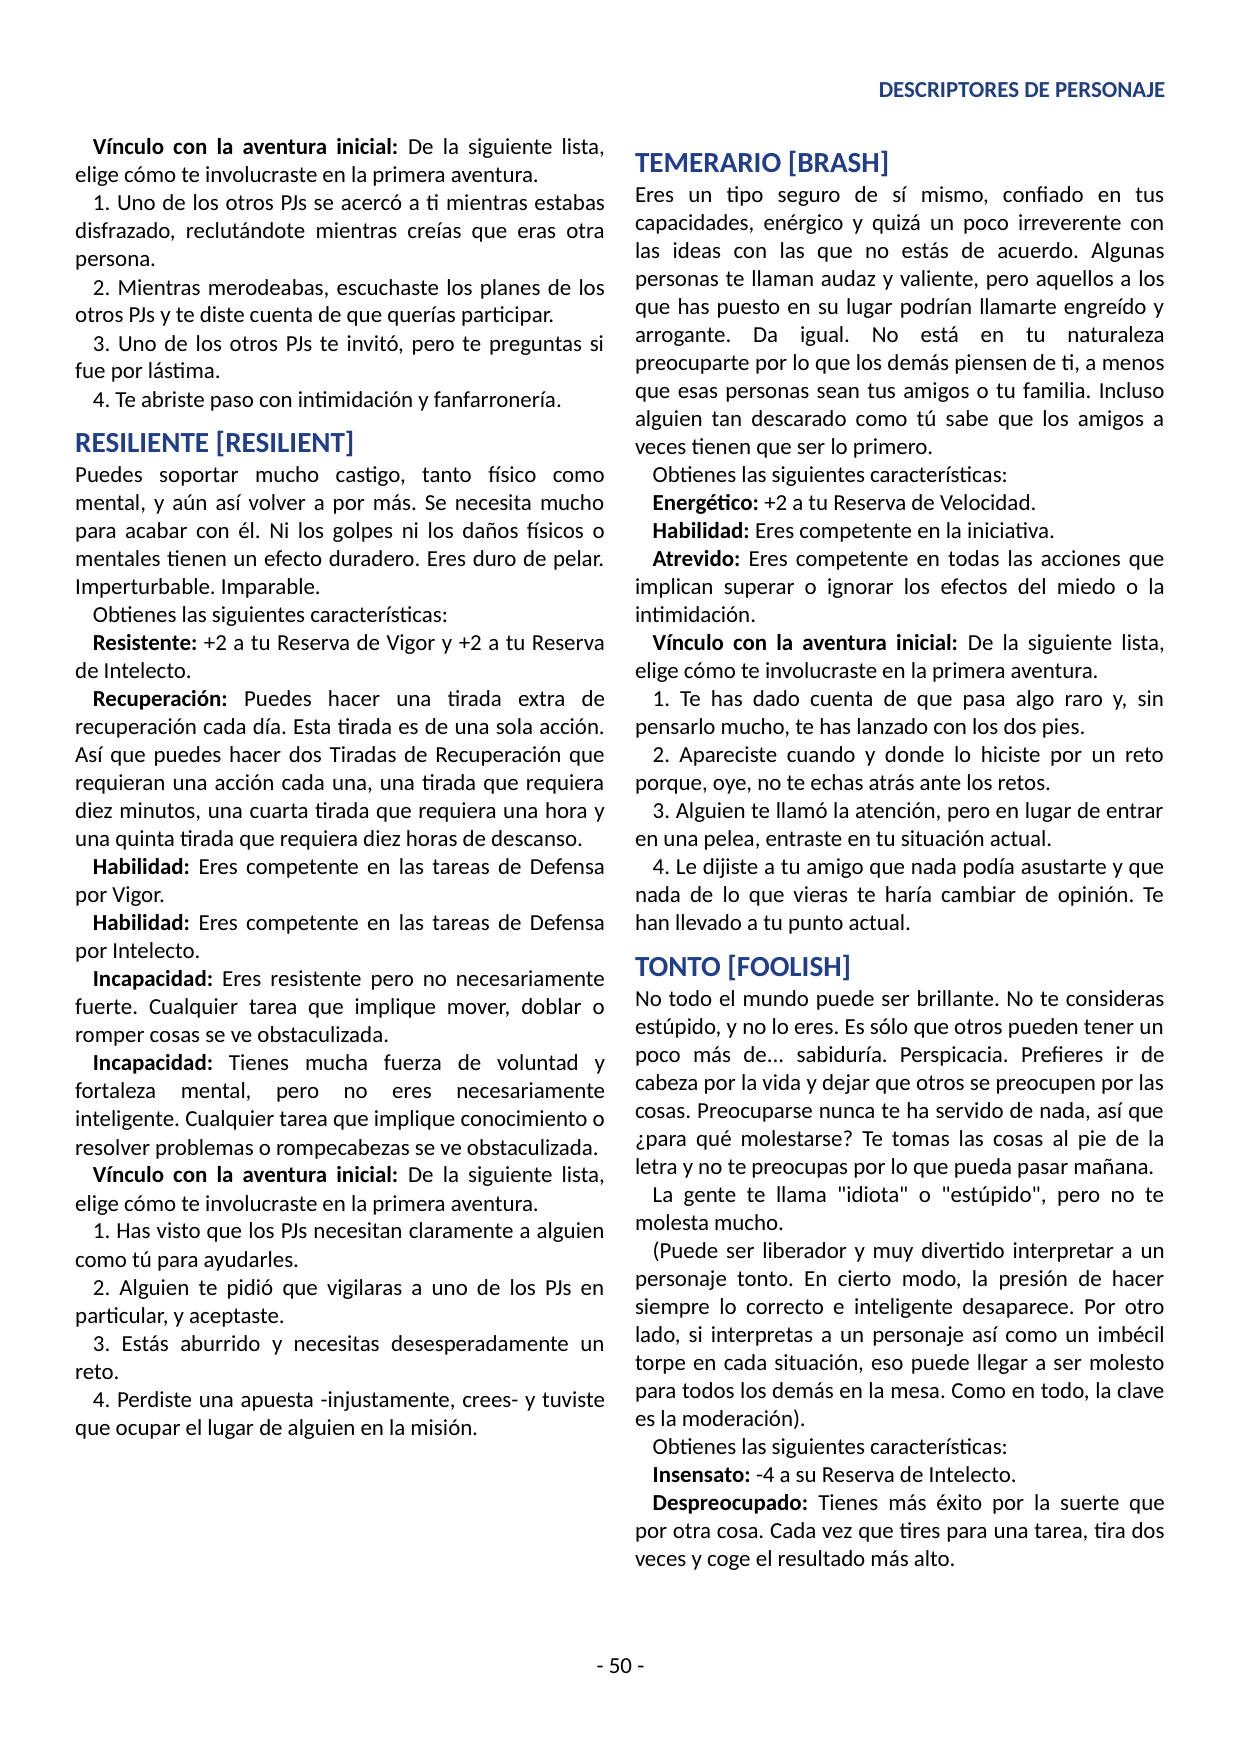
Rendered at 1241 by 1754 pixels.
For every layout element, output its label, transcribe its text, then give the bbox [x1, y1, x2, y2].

text 1. Uno de los otros PJs se acercó a ti mientras estabas disfrazado, reclutándote mientras creías que eras otra persona. [75, 188, 605, 273]
subtitle Tonto [Foolish] [635, 948, 1165, 984]
text Resistente: +2 a tu Reserva de Vigor y +2 a tu Reserva de Intelecto. [75, 628, 605, 684]
text Obtienes las siguientes características: [635, 460, 1165, 488]
text Despreocupado: Tienes más éxito por la suerte que por otra cosa. Cada vez que tires para una tarea, tira dos veces y coge el resultado más alto. [635, 1488, 1165, 1572]
text 4. Perdiste una apuesta -injustamente, crees- y tuviste que ocupar el lugar de alguien en la misión. [75, 1385, 605, 1441]
text Insensato: -4 a su Reserva de Intelecto. [635, 1460, 1165, 1488]
text Vínculo con la aventura inicial: De la siguiente lista, elige cómo te involucraste en la primera aventura. [75, 1161, 605, 1217]
text 1. Te has dado cuenta de que pasa algo raro y, sin pensarlo mucho, te has lanzado con los dos pies. [635, 684, 1165, 740]
text Habilidad: Eres competente en las tareas de Defensa por Vigor. [75, 852, 605, 908]
text No todo el mundo puede ser brillante. No te consideras estúpido, y no lo eres. Es sólo que otros pueden tener un poco más de... sabiduría. Perspicacia. Prefieres ir de cabeza por la vida y dejar que otros se preocupen por las cosas. Preocuparse nunca te ha servido de nada, así que ¿para qué molestarse? Te tomas las cosas al pie de la letra y no te preocupas por lo que pueda pasar mañana. [635, 984, 1165, 1180]
text Vínculo con la aventura inicial: De la siguiente lista, elige cómo te involucraste en la primera aventura. [635, 628, 1165, 684]
text Incapacidad: Eres resistente pero no necesariamente fuerte. Cualquier tarea que implique mover, doblar o romper cosas se ve obstaculizada. [75, 964, 605, 1048]
text La gente te llama "idiota" o "estúpido", pero no te molesta mucho. [635, 1180, 1165, 1236]
text 2. Alguien te pidió que vigilaras a uno de los PJs en particular, y aceptaste. [75, 1273, 605, 1329]
text 3. Uno de los otros PJs te invitó, pero te preguntas si fue por lástima. [75, 329, 605, 385]
text (Puede ser liberador y muy divertido interpretar a un personaje tonto. En cierto modo, la presión de hacer siempre lo correcto e inteligente desaparece. Por otro lado, si interpretas a un personaje así como un imbécil torpe en cada situación, eso puede llegar a ser molesto para todos los demás en la mesa. Como en todo, la clave es la moderación). [635, 1236, 1165, 1432]
text 3. Alguien te llamó la atención, pero en lugar de entrar en una pelea, entraste en tu situación actual. [635, 796, 1165, 852]
text 2. Apareciste cuando y donde lo hiciste por un reto porque, oye, no te echas atrás ante los retos. [635, 740, 1165, 796]
subtitle Resiliente [Resilient] [75, 424, 605, 460]
text Puedes soportar mucho castigo, tanto físico como mental, y aún así volver a por más. Se necesita mucho para acabar con él. Ni los golpes ni los daños físicos o mentales tienen un efecto duradero. Eres duro de pelar. Imperturbable. Imparable. [75, 460, 605, 600]
text Habilidad: Eres competente en las tareas de Defensa por Intelecto. [75, 908, 605, 964]
text 4. Le dijiste a tu amigo que nada podía asustarte y que nada de lo que vieras te haría cambiar de opinión. Te han llevado a tu punto actual. [635, 852, 1165, 936]
text Obtienes las siguientes características: [75, 600, 605, 628]
text Eres un tipo seguro de sí mismo, confiado en tus capacidades, enérgico y quizá un poco irreverente con las ideas con las que no estás de acuerdo. Algunas personas te llaman audaz y valiente, pero aquellos a los que has puesto en su lugar podrían llamarte engreído y arrogante. Da igual. No está en tu naturaleza preocuparte por lo que los demás piensen de ti, a menos que esas personas sean tus amigos o tu familia. Incluso alguien tan descarado como tú sabe que los amigos a veces tienen que ser lo primero. [635, 180, 1165, 460]
text Vínculo con la aventura inicial: De la siguiente lista, elige cómo te involucraste en la primera aventura. [75, 132, 605, 188]
text Recuperación: Puedes hacer una tirada extra de recuperación cada día. Esta tirada es de una sola acción. Así que puedes hacer dos Tiradas de Recuperación que requieran una acción cada una, una tirada que requiera diez minutos, una cuarta tirada que requiera una hora y una quinta tirada que requiera diez horas de descanso. [75, 684, 605, 852]
subtitle Temerario [Brash] [635, 144, 1165, 180]
text 2. Mientras merodeabas, escuchaste los planes de los otros PJs y te diste cuenta de que querías participar. [75, 273, 605, 329]
text 1. Has visto que los PJs necesitan claramente a alguien como tú para ayudarles. [75, 1217, 605, 1273]
text Atrevido: Eres competente en todas las acciones que implican superar o ignorar los efectos del miedo o la intimidación. [635, 544, 1165, 628]
text Habilidad: Eres competente en la iniciativa. [635, 516, 1165, 544]
text Energético: +2 a tu Reserva de Velocidad. [635, 488, 1165, 516]
text Obtienes las siguientes características: [635, 1432, 1165, 1460]
text 3. Estás aburrido y necesitas desesperadamente un reto. [75, 1329, 605, 1385]
text Incapacidad: Tienes mucha fuerza de voluntad y fortaleza mental, pero no eres necesariamente inteligente. Cualquier tarea que implique conocimiento o resolver problemas o rompecabezas se ve obstaculizada. [75, 1048, 605, 1161]
text 4. Te abriste paso con intimidación y fanfarronería. [75, 385, 605, 413]
